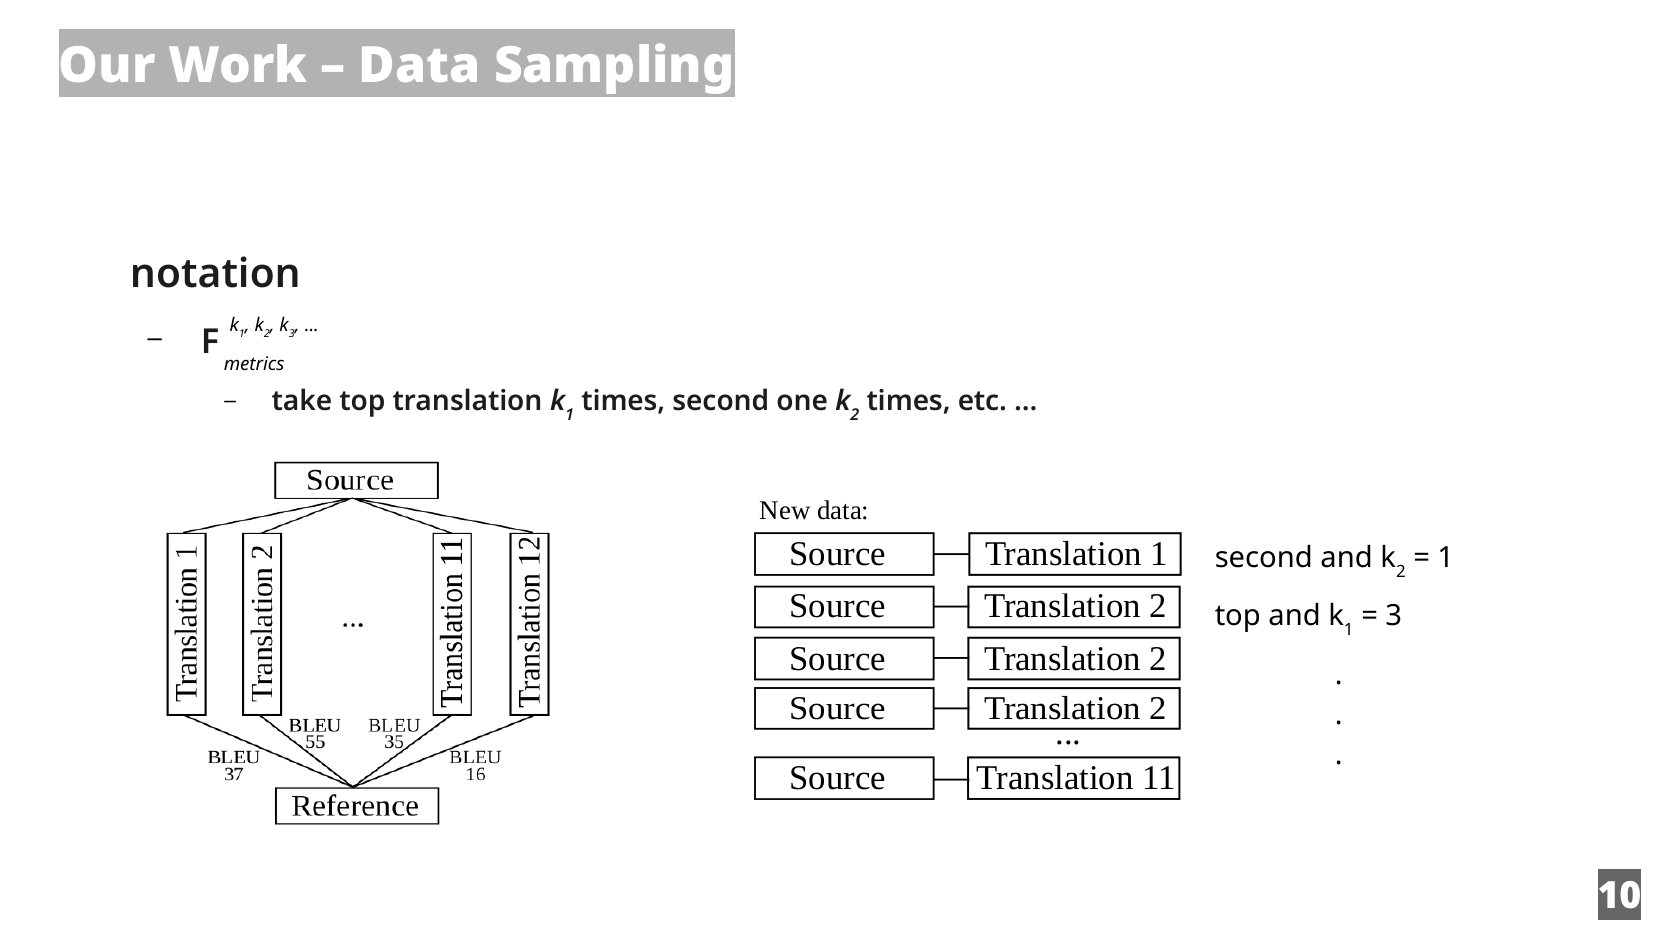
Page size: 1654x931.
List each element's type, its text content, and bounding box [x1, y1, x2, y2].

title Our Work – Data Sampling [59, 0, 1595, 98]
text_box top and k1 = 3 [1200, 586, 1497, 643]
text_box k1, k2, k3, ... [214, 303, 411, 360]
list notation F take top translation k1 times, second one k2 times, etc. … [59, 243, 1565, 820]
picture [719, 480, 1219, 820]
text_box second and k2 = 1 [1200, 529, 1497, 586]
text_box . . . [1320, 646, 1359, 764]
picture [90, 437, 621, 838]
text_box metrics [208, 343, 349, 393]
